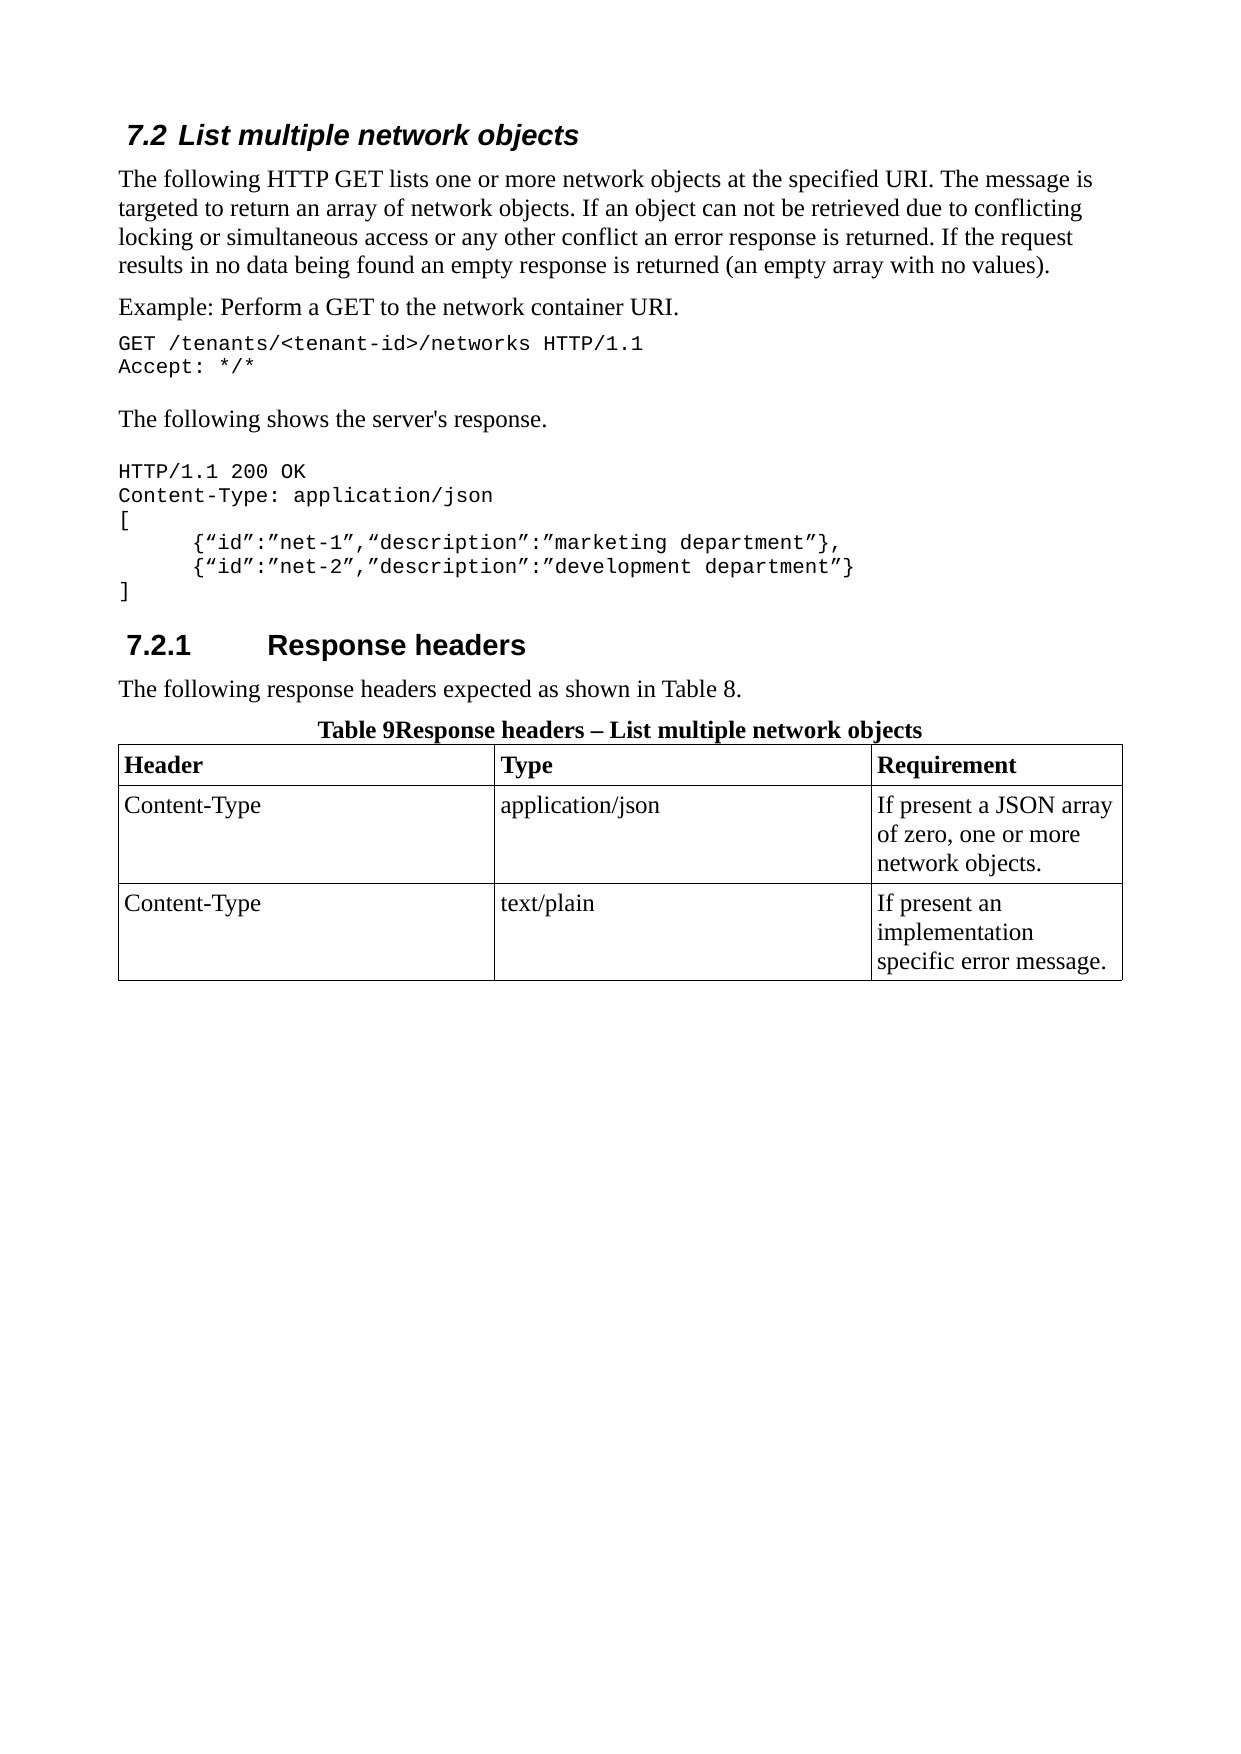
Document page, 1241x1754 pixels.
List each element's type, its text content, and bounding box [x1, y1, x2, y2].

text Content-Type: application/json [118, 485, 1122, 509]
table_cell application/json [495, 786, 871, 882]
text The following HTTP GET lists one or more network objects at the specified URI. The message is targeted to return an array of network objects. If an object can not be retrieved due to conflicting locking or simultaneous access or any other conflict an error response is returned. If the request results in no data being found an empty response is returned (an empty array with no values). [118, 164, 1122, 279]
text {“id”:”net-1”,“description”:”marketing department”}, [192, 532, 1122, 556]
table_cell text/plain [495, 884, 871, 980]
table_cell Content-Type [119, 786, 494, 882]
text The following shows the server's response. [118, 404, 1122, 433]
text GET /tenants/<tenant-id>/networks HTTP/1.1 [118, 333, 1122, 357]
table_header Requirement [872, 745, 1122, 784]
subtitle Table ９Response headers – List multiple network objects [118, 716, 1122, 744]
text The following response headers expected as shown in Table 8. [118, 674, 1122, 703]
text HTTP/1.1 200 OK [118, 461, 1122, 485]
table_header Type [495, 745, 871, 784]
table_cell If present an implementation specific error message. [872, 884, 1122, 980]
table_header Header [119, 745, 494, 784]
text ] [118, 579, 1122, 603]
text [ [118, 509, 1122, 532]
text Example: Perform a GET to the network container URI. [118, 292, 1122, 320]
table_cell Content-Type [119, 884, 494, 980]
subtitle List multiple network objects [118, 118, 1122, 152]
subtitle Response headers [118, 628, 1122, 662]
text Accept: */* [118, 357, 1122, 380]
table_cell If present a JSON array of zero, one or more network objects. [872, 786, 1122, 882]
text {“id”:”net-2”,”description”:”development department”} [192, 556, 1122, 579]
